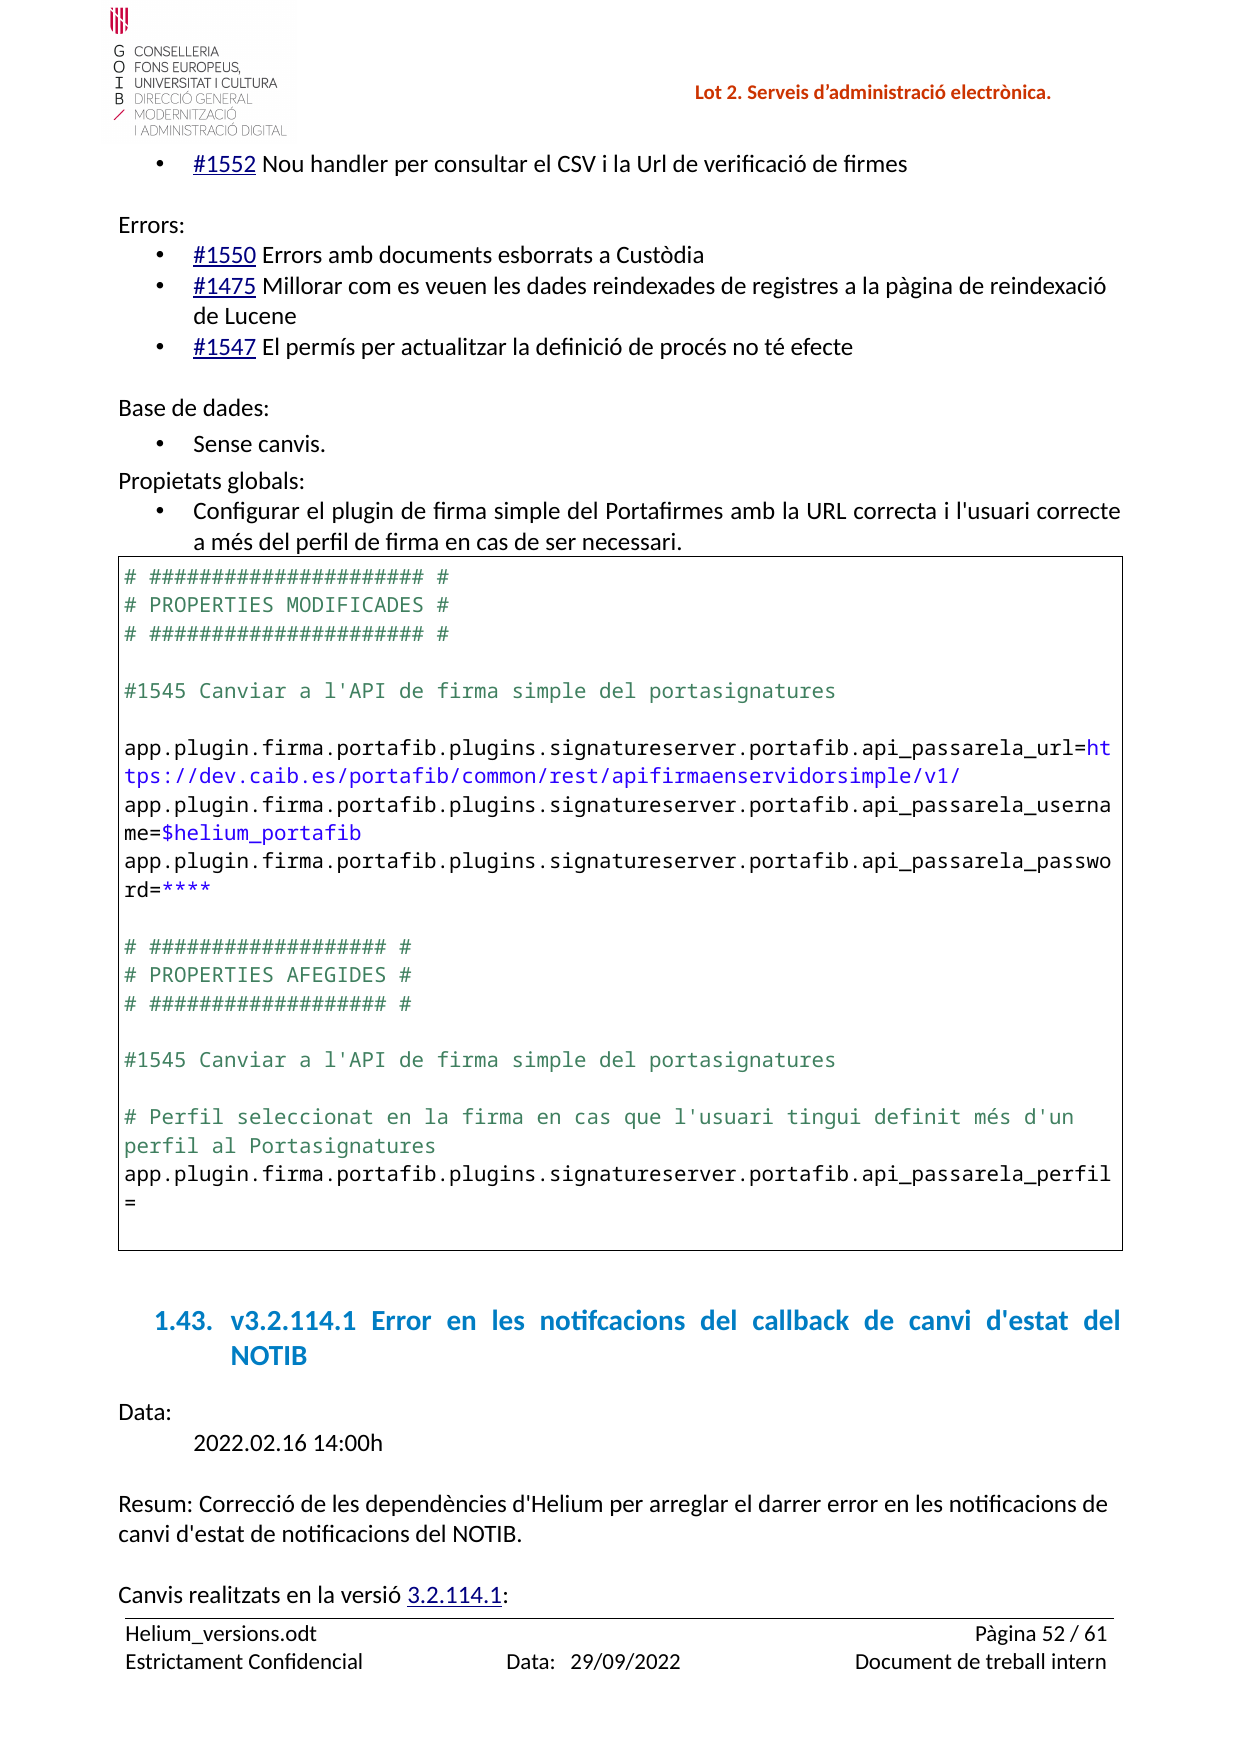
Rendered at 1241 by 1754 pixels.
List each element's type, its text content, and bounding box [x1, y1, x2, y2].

text Data: [118, 1397, 1122, 1427]
list Configurar el plugin de firma simple del Portafirmes amb la URL correcta i l'usuari correcte a més del perfil de firma en cas de ser necessari. [156, 495, 1122, 556]
text Resum: Correcció de les dependències d'Helium per arreglar el darrer error en les notificacions de canvi d'estat de notificacions del NOTIB. [118, 1488, 1122, 1549]
text Canvis realitzats en la versió 3.2.114.1: [118, 1580, 1122, 1610]
list #1475 Millorar com es veuen les dades reindexades de registres a la pàgina de reindexació de Lucene [156, 270, 1122, 331]
list #1550 Errors amb documents esborrats a Custòdia [156, 239, 1122, 270]
text Errors: [118, 209, 1122, 239]
text Propietats globals: [118, 465, 1122, 495]
picture [100, 0, 297, 144]
text Base de dades: [118, 392, 1122, 422]
table_header # ###################### # # PROPERTIES MODIFICADES # # ###################### # #1545 Canviar a l'API de firma simple del portasignatures app.plugin.firma.portafib.plugins.signatureserver.portafib.api_passarela_url=https://dev.caib.es/portafib/common/rest/apifirmaenservidorsimple/v1/ app.plugin.firma.portafib.plugins.signatureserver.portafib.api_passarela_username=$helium_portafib app.plugin.firma.portafib.plugins.signatureserver.portafib.api_passarela_password=**** # ################### # # PROPERTIES AFEGIDES # # ################### # #1545 Canviar a l'API de firma simple del portasignatures # Perfil seleccionat en la firma en cas que l'usuari tingui definit més d'un perfil al Portasignatures app.plugin.firma.portafib.plugins.signatureserver.portafib.api_passarela_perfil= [119, 557, 1122, 1250]
text 2022.02.16 14:00h [118, 1427, 1122, 1458]
list Sense canvis. [156, 428, 1122, 459]
list #1547 El permís per actualitzar la definició de procés no té efecte [156, 331, 1122, 361]
subtitle v3.2.114.1 Error en les notifcacions del callback de canvi d'estat del NOTIB [153, 1302, 1122, 1373]
list #1552 Nou handler per consultar el CSV i la Url de verificació de firmes [156, 148, 1122, 178]
